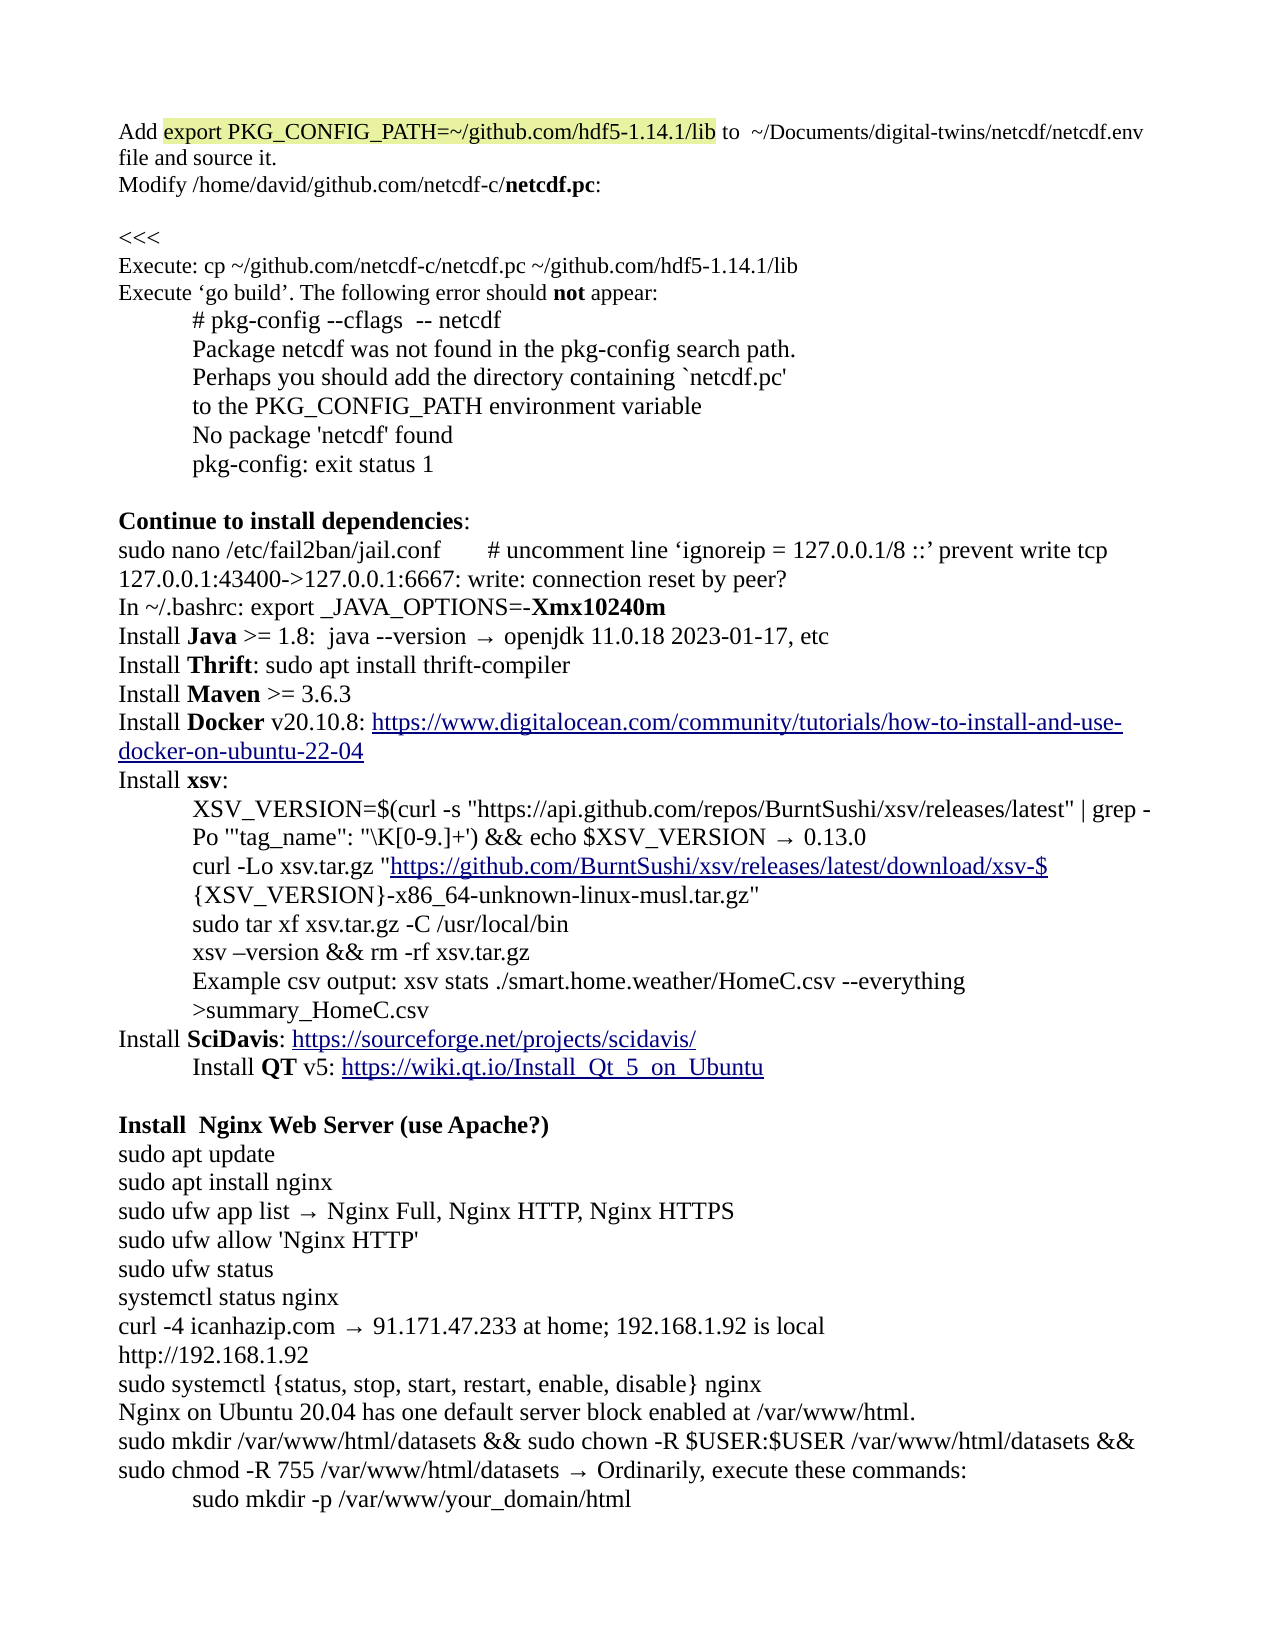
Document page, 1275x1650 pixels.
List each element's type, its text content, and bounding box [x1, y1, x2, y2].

text http://192.168.1.92 [118, 1340, 1157, 1369]
text # pkg-config --cflags -- netcdf [192, 305, 1157, 334]
text Add export PKG_CONFIG_PATH=~/github.com/hdf5-1.14.1/lib to ~/Documents/digital-twins/netcdf/netcdf.env file and source it. [118, 118, 1157, 171]
text Example csv output: xsv stats ./smart.home.weather/HomeC.csv --everything >summary_HomeC.csv [192, 966, 1157, 1024]
text Perhaps you should add the directory containing `netcdf.pc' [192, 362, 1157, 391]
text Execute ‘go build’. The following error should not appear: [118, 279, 1157, 305]
text sudo apt update [118, 1139, 1157, 1167]
text In ~/.bashrc: export _JAVA_OPTIONS=-Xmx10240m [118, 592, 1157, 621]
text Modify /home/david/github.com/netcdf-c/netcdf.pc: [118, 171, 1157, 197]
text to the PKG_CONFIG_PATH environment variable [192, 391, 1157, 420]
text Package netcdf was not found in the pkg-config search path. [192, 334, 1157, 362]
text sudo mkdir /var/www/html/datasets && sudo chown -R $USER:$USER /var/www/html/datasets && sudo chmod -R 755 /var/www/html/datasets → Ordinarily, execute these commands: [118, 1426, 1157, 1484]
text pkg-config: exit status 1 [192, 449, 1157, 477]
text Nginx on Ubuntu 20.04 has one default server block enabled at /var/www/html. [118, 1397, 1157, 1426]
text Install Java >= 1.8: java --version → openjdk 11.0.18 2023-01-17, etc [118, 621, 1157, 650]
text sudo ufw app list → Nginx Full, Nginx HTTP, Nginx HTTPS [118, 1196, 1157, 1225]
text Install Maven >= 3.6.3 [118, 679, 1157, 707]
text Execute: cp ~/github.com/netcdf-c/netcdf.pc ~/github.com/hdf5-1.14.1/lib [118, 252, 1157, 279]
text sudo nano /etc/fail2ban/jail.conf # uncomment line ‘ignoreip = 127.0.0.1/8 ::’ prevent write tcp 127.0.0.1:43400->127.0.0.1:6667: write: connection reset by peer? [118, 535, 1157, 592]
text Install Docker v20.10.8: https://www.digitalocean.com/community/tutorials/how-to-install-and-use-docker-on-ubuntu-22-04 [118, 707, 1157, 765]
text <<< [118, 223, 1157, 252]
text curl -Lo xsv.tar.gz "https://github.com/BurntSushi/xsv/releases/latest/download/xsv-${XSV_VERSION}-x86_64-unknown-linux-musl.tar.gz" [192, 851, 1157, 909]
text sudo ufw allow 'Nginx HTTP' [118, 1225, 1157, 1254]
text xsv –version && rm -rf xsv.tar.gz [192, 937, 1157, 966]
text sudo tar xf xsv.tar.gz -C /usr/local/bin [192, 909, 1157, 937]
text sudo mkdir -p /var/www/your_domain/html [192, 1484, 1157, 1512]
text Install Nginx Web Server (use Apache?) [118, 1110, 1157, 1139]
text XSV_VERSION=$(curl -s "https://api.github.com/repos/BurntSushi/xsv/releases/latest" | grep -Po '"tag_name": "\K[0-9.]+') && echo $XSV_VERSION → 0.13.0 [192, 794, 1157, 851]
text No package 'netcdf' found [192, 420, 1157, 449]
text sudo systemctl {status, stop, start, restart, enable, disable} nginx [118, 1369, 1157, 1397]
text Continue to install dependencies: [118, 506, 1157, 535]
text Install Thrift: sudo apt install thrift-compiler [118, 650, 1157, 679]
text systemctl status nginx [118, 1282, 1157, 1311]
text curl -4 icanhazip.com → 91.171.47.233 at home; 192.168.1.92 is local [118, 1311, 1157, 1340]
text sudo apt install nginx [118, 1167, 1157, 1196]
text Install SciDavis: https://sourceforge.net/projects/scidavis/ [118, 1024, 1157, 1052]
text Install xsv: [118, 765, 1157, 794]
text sudo ufw status [118, 1254, 1157, 1282]
text Install QT v5: https://wiki.qt.io/Install_Qt_5_on_Ubuntu [118, 1052, 1157, 1081]
